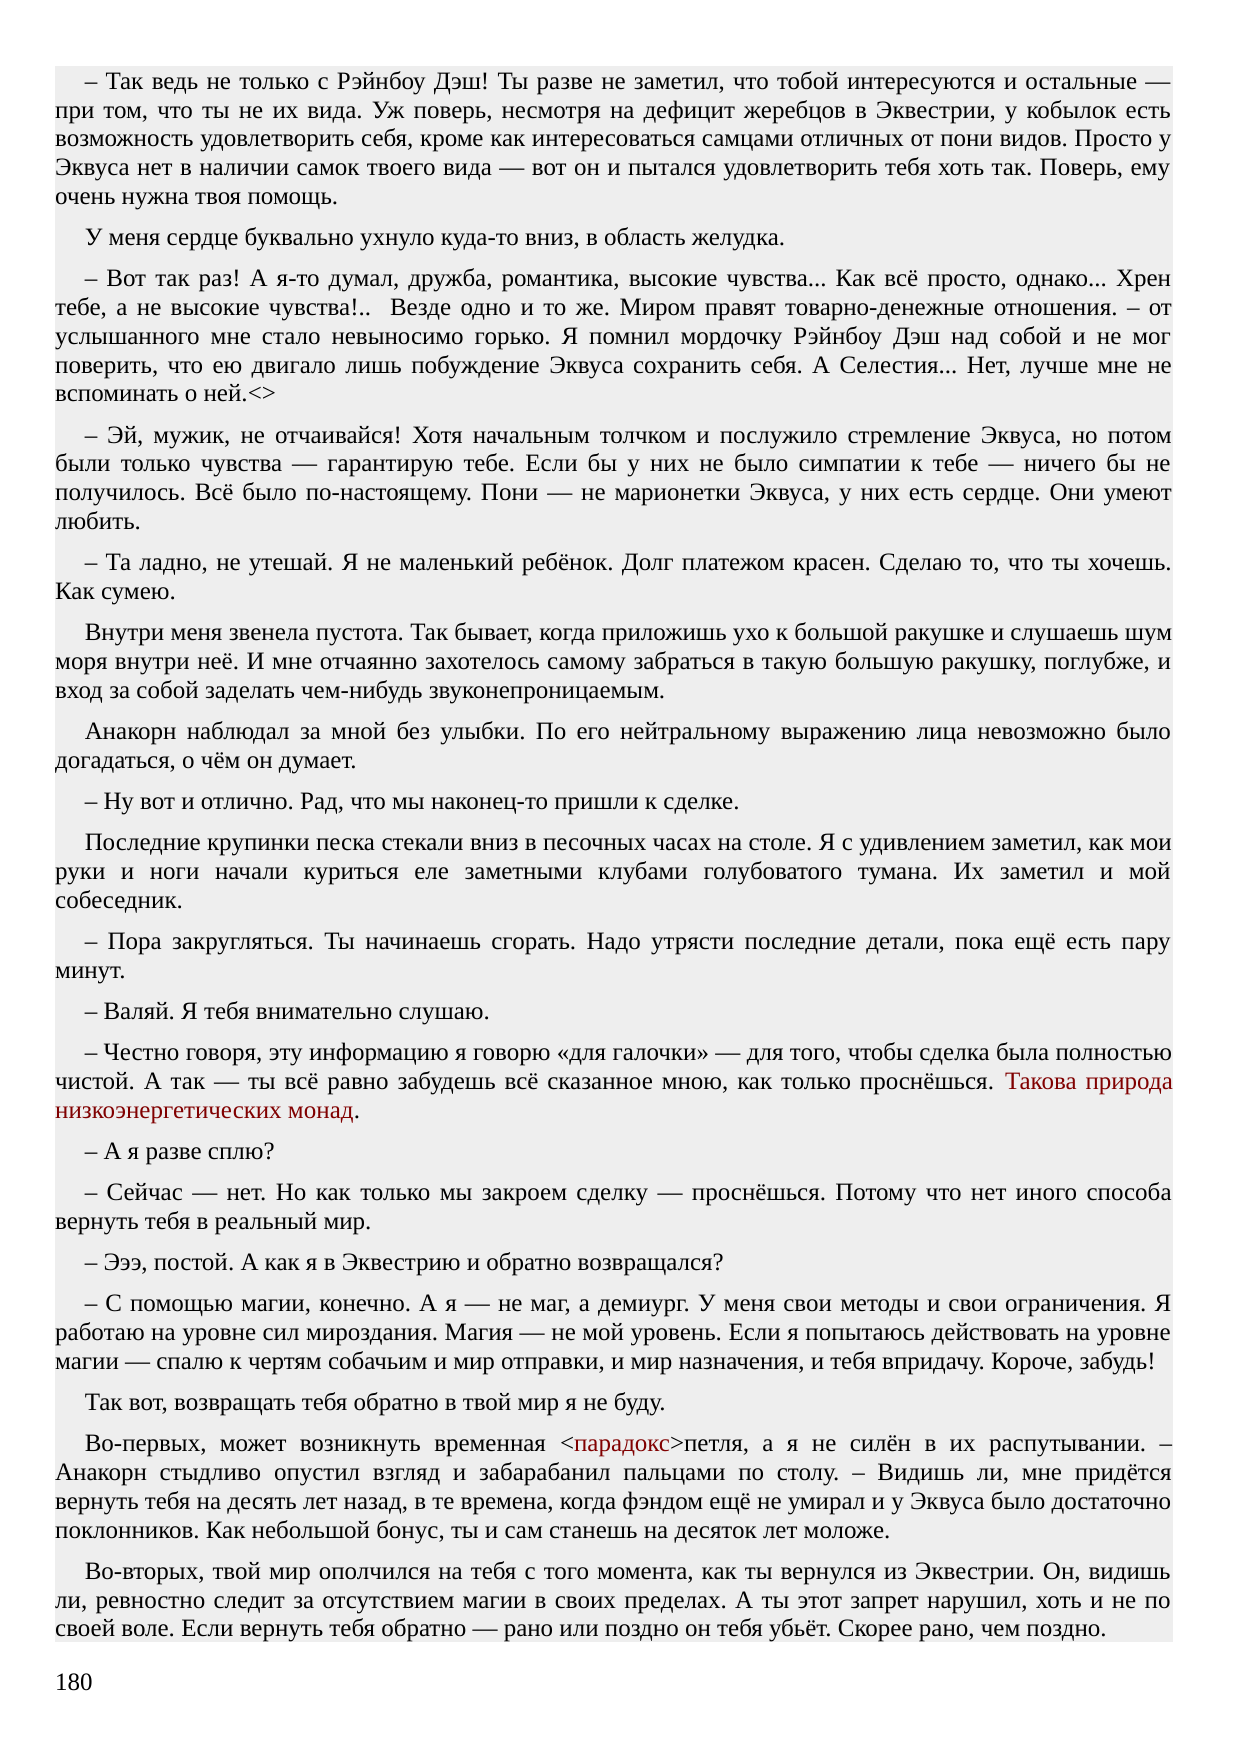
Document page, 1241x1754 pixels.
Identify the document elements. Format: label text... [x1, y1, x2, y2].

text – А я разве сплю? [55, 1136, 1173, 1165]
text Во-вторых, твой мир ополчился на тебя с того момента, как ты вернулся из Эквестрии. Он, видишь ли, ревностно следит за отсутствием магии в своих пределах. А ты этот запрет нарушил, хоть и не по своей воле. Если вернуть тебя обратно — рано или поздно он тебя убьёт. Скорее рано, чем поздно. [55, 1556, 1173, 1642]
text Во-первых, может возникнуть временная <парадокс>петля, а я не силён в их распутывании. – Анакорн стыдливо опустил взгляд и забарабанил пальцами по столу. – Видишь ли, мне придётся вернуть тебя на десять лет назад, в те времена, когда фэндом ещё не умирал и у Эквуса было достаточно поклонников. Как небольшой бонус, ты и сам станешь на десяток лет моложе. [55, 1428, 1173, 1543]
text – Вот так раз! А я-то думал, дружба, романтика, высокие чувства... Как всё просто, однако... Хрен тебе, а не высокие чувства!.. Везде одно и то же. Миром правят товарно-денежные отношения. – от услышанного мне стало невыносимо горько. Я помнил мордочку Рэйнбоу Дэш над собой и не мог поверить, что ею двигало лишь побуждение Эквуса сохранить себя. А Селестия... Нет, лучше мне не вспоминать о ней.<> [55, 263, 1173, 407]
text – Пора закругляться. Ты начинаешь сгорать. Надо утрясти последние детали, пока ещё есть пару минут. [55, 926, 1173, 983]
text – Та ладно, не утешай. Я не маленький ребёнок. Долг платежом красен. Сделаю то, что ты хочешь. Как сумею. [55, 547, 1173, 605]
text Внутри меня звенела пустота. Так бывает, когда приложишь ухо к большой ракушке и слушаешь шум моря внутри неё. И мне отчаянно захотелось самому забраться в такую большую ракушку, поглубже, и вход за собой заделать чем-нибудь звуконепроницаемым. [55, 617, 1173, 703]
text – Так ведь не только с Рэйнбоу Дэш! Ты разве не заметил, что тобой интересуются и остальные — при том, что ты не их вида. Уж поверь, несмотря на дефицит жеребцов в Эквестрии, у кобылок есть возможность удовлетворить себя, кроме как интересоваться самцами отличных от пони видов. Просто у Эквуса нет в наличии самок твоего вида — вот он и пытался удовлетворить тебя хоть так. Поверь, ему очень нужна твоя помощь. [55, 66, 1173, 210]
text Так вот, возвращать тебя обратно в твой мир я не буду. [55, 1387, 1173, 1416]
text – Эй, мужик, не отчаивайся! Хотя начальным толчком и послужило стремление Эквуса, но потом были только чувства — гарантирую тебе. Если бы у них не было симпатии к тебе — ничего бы не получилось. Всё было по-настоящему. Пони — не марионетки Эквуса, у них есть сердце. Они умеют любить. [55, 420, 1173, 535]
text – Валяй. Я тебя внимательно слушаю. [55, 996, 1173, 1025]
text – Эээ, постой. А как я в Эквестрию и обратно возвращался? [55, 1247, 1173, 1276]
text Последние крупинки песка стекали вниз в песочных часах на столе. Я с удивлением заметил, как мои руки и ноги начали куриться еле заметными клубами голубоватого тумана. Их заметил и мой собеседник. [55, 827, 1173, 913]
text – Сейчас — нет. Но как только мы закроем сделку — проснёшься. Потому что нет иного способа вернуть тебя в реальный мир. [55, 1177, 1173, 1235]
text – Ну вот и отлично. Рад, что мы наконец-то пришли к сделке. [55, 786, 1173, 815]
text – Честно говоря, эту информацию я говорю «для галочки» — для того, чтобы сделка была полностью чистой. А так — ты всё равно забудешь всё сказанное мною, как только проснёшься. Такова природа низкоэнергетических монад. [55, 1037, 1173, 1123]
text – С помощью магии, конечно. А я — не маг, а демиург. У меня свои методы и свои ограничения. Я работаю на уровне сил мироздания. Магия — не мой уровень. Если я попытаюсь действовать на уровне магии — спалю к чертям собачьим и мир отправки, и мир назначения, и тебя впридачу. Короче, забудь! [55, 1288, 1173, 1375]
text Анакорн наблюдал за мной без улыбки. По его нейтральному выражению лица невозможно было догадаться, о чём он думает. [55, 716, 1173, 773]
text У меня сердце буквально ухнуло куда-то вниз, в область желудка. [55, 222, 1173, 251]
